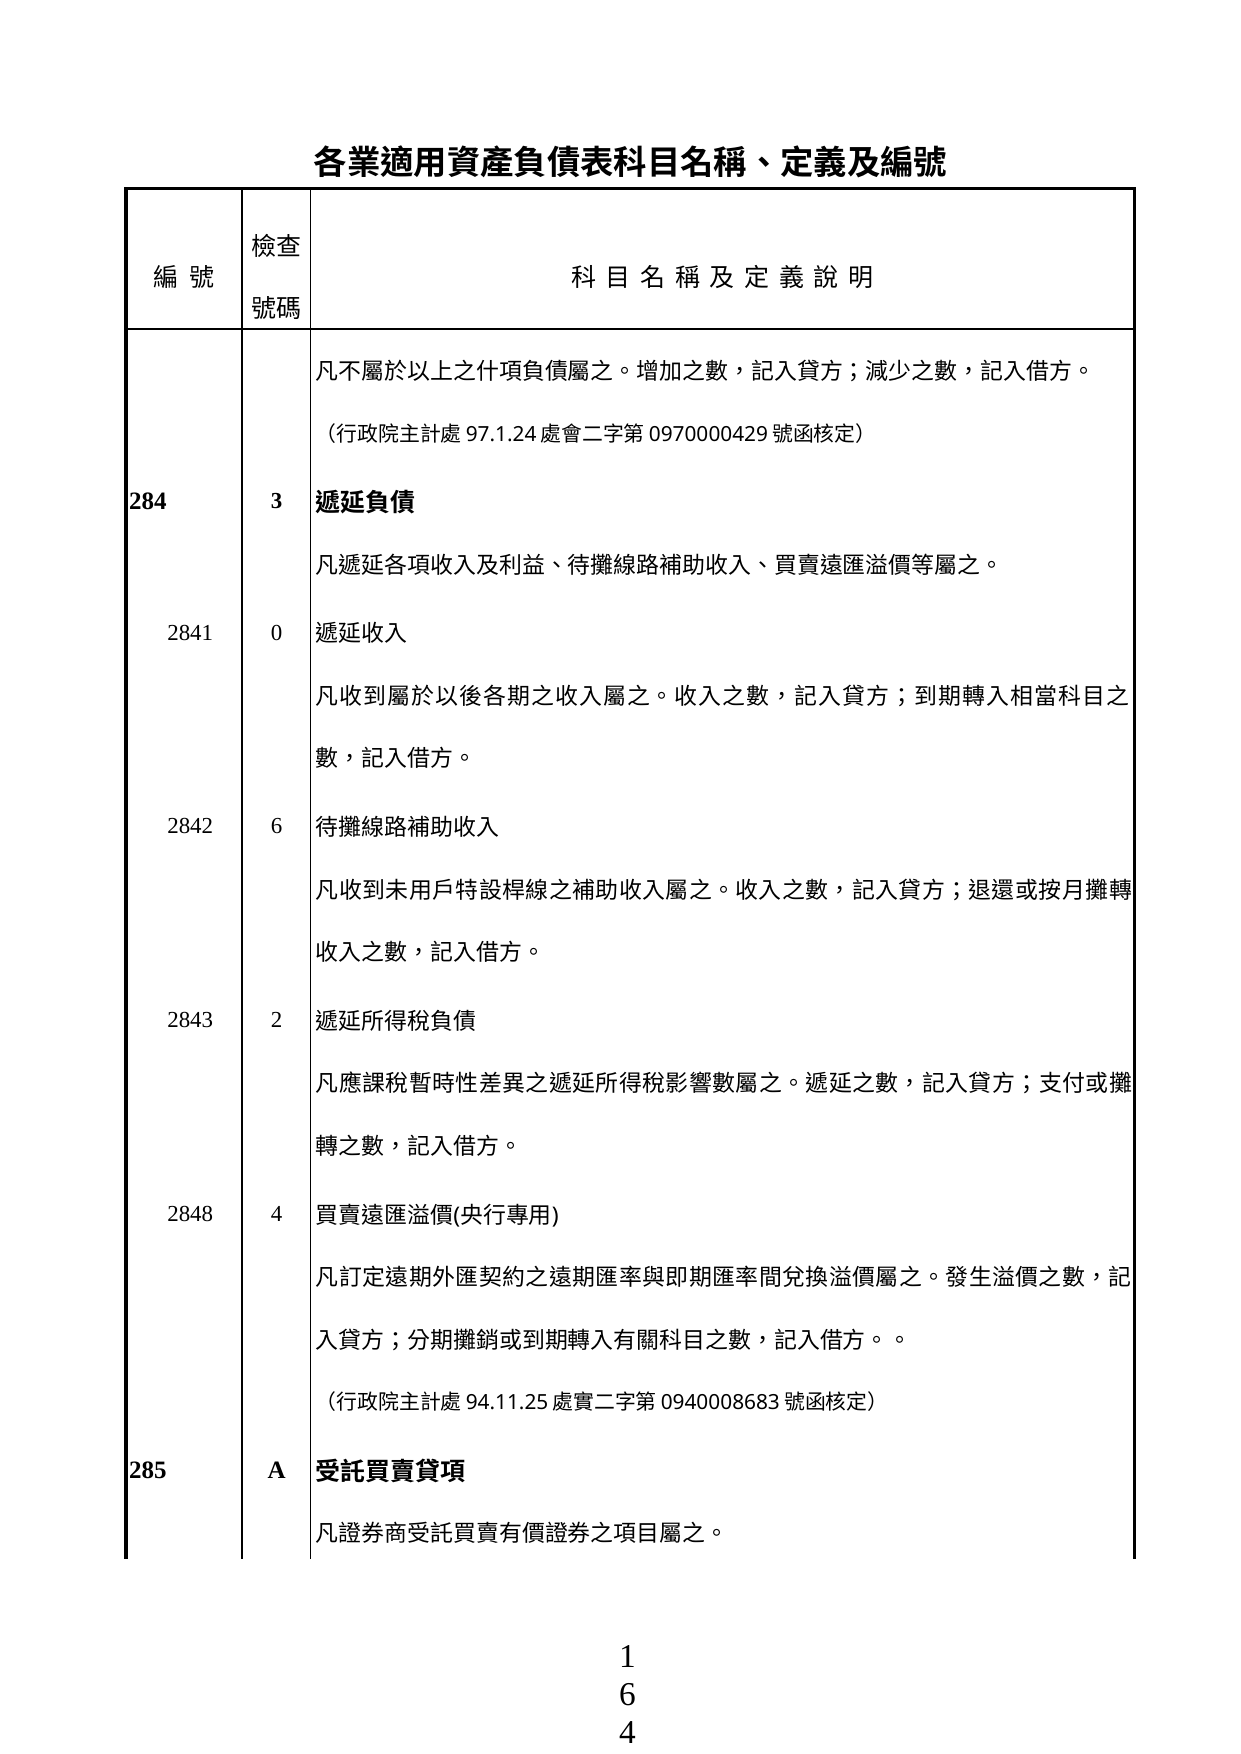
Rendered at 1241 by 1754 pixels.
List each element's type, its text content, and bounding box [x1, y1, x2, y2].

table_cell 3 [243, 459, 310, 590]
table_cell [106, 187, 124, 328]
table_cell 受託買賣貸項 凡證券商受託買賣有價證券之項目屬之。 [311, 1428, 1133, 1559]
table_cell 待攤線路補助收入 凡收到未用戶特設桿線之補助收入屬之。收入之數，記入貸方；退還或按月攤轉收入之數，記入借方。 [311, 784, 1133, 978]
table_cell 買賣遠匯溢價(央行專用) 凡訂定遠期外匯契約之遠期匯率與即期匯率間兌換溢價屬之。發生溢價之數，記入貸方；分期攤銷或到期轉入有關科目之數，記入借方。。 （行政院主計處94.11.25處實二字第0940008683號函核定） [311, 1172, 1133, 1428]
table_cell 285 [128, 1428, 241, 1559]
table_cell 編 號 [128, 190, 241, 328]
table_cell 檢查號碼 [243, 190, 310, 328]
table_cell 2848 [128, 1172, 241, 1428]
table_cell 6 [243, 784, 310, 978]
table_cell 4 [243, 1172, 310, 1428]
table_cell [243, 330, 310, 459]
table_header [106, 112, 126, 187]
table_cell 284 [128, 459, 241, 590]
table_cell 2 [243, 978, 310, 1172]
table_cell 2843 [128, 978, 241, 1172]
table_cell 2842 [128, 784, 241, 978]
table_header 各業適用資產負債表科目名稱、定義及編號 [126, 112, 1134, 187]
table_cell 遞延負債 凡遞延各項收入及利益、待攤線路補助收入、買賣遠匯溢價等屬之。 [311, 459, 1133, 590]
table_cell 遞延所得稅負債 凡應課稅暫時性差異之遞延所得稅影響數屬之。遞延之數，記入貸方；支付或攤轉之數，記入借方。 [311, 978, 1133, 1172]
table_cell 凡不屬於以上之什項負債屬之。增加之數，記入貸方；減少之數，記入借方。 （行政院主計處97.1.24處會二字第0970000429號函核定） [311, 330, 1133, 459]
table_cell 0 [243, 590, 310, 784]
table_cell 2841 [128, 590, 241, 784]
table_cell 科 目 名 稱 及 定 義 說 明 [311, 190, 1133, 328]
table_cell A [243, 1428, 310, 1559]
table_cell [106, 328, 124, 459]
table_cell 遞延收入 凡收到屬於以後各期之收入屬之。收入之數，記入貸方；到期轉入相當科目之數，記入借方。 [311, 590, 1133, 784]
table_cell [106, 590, 124, 784]
table_cell [106, 1172, 124, 1428]
table_cell [106, 784, 124, 978]
table_cell [106, 459, 124, 590]
table_cell [106, 1428, 124, 1559]
table_cell [128, 330, 241, 459]
table_cell [106, 978, 124, 1172]
